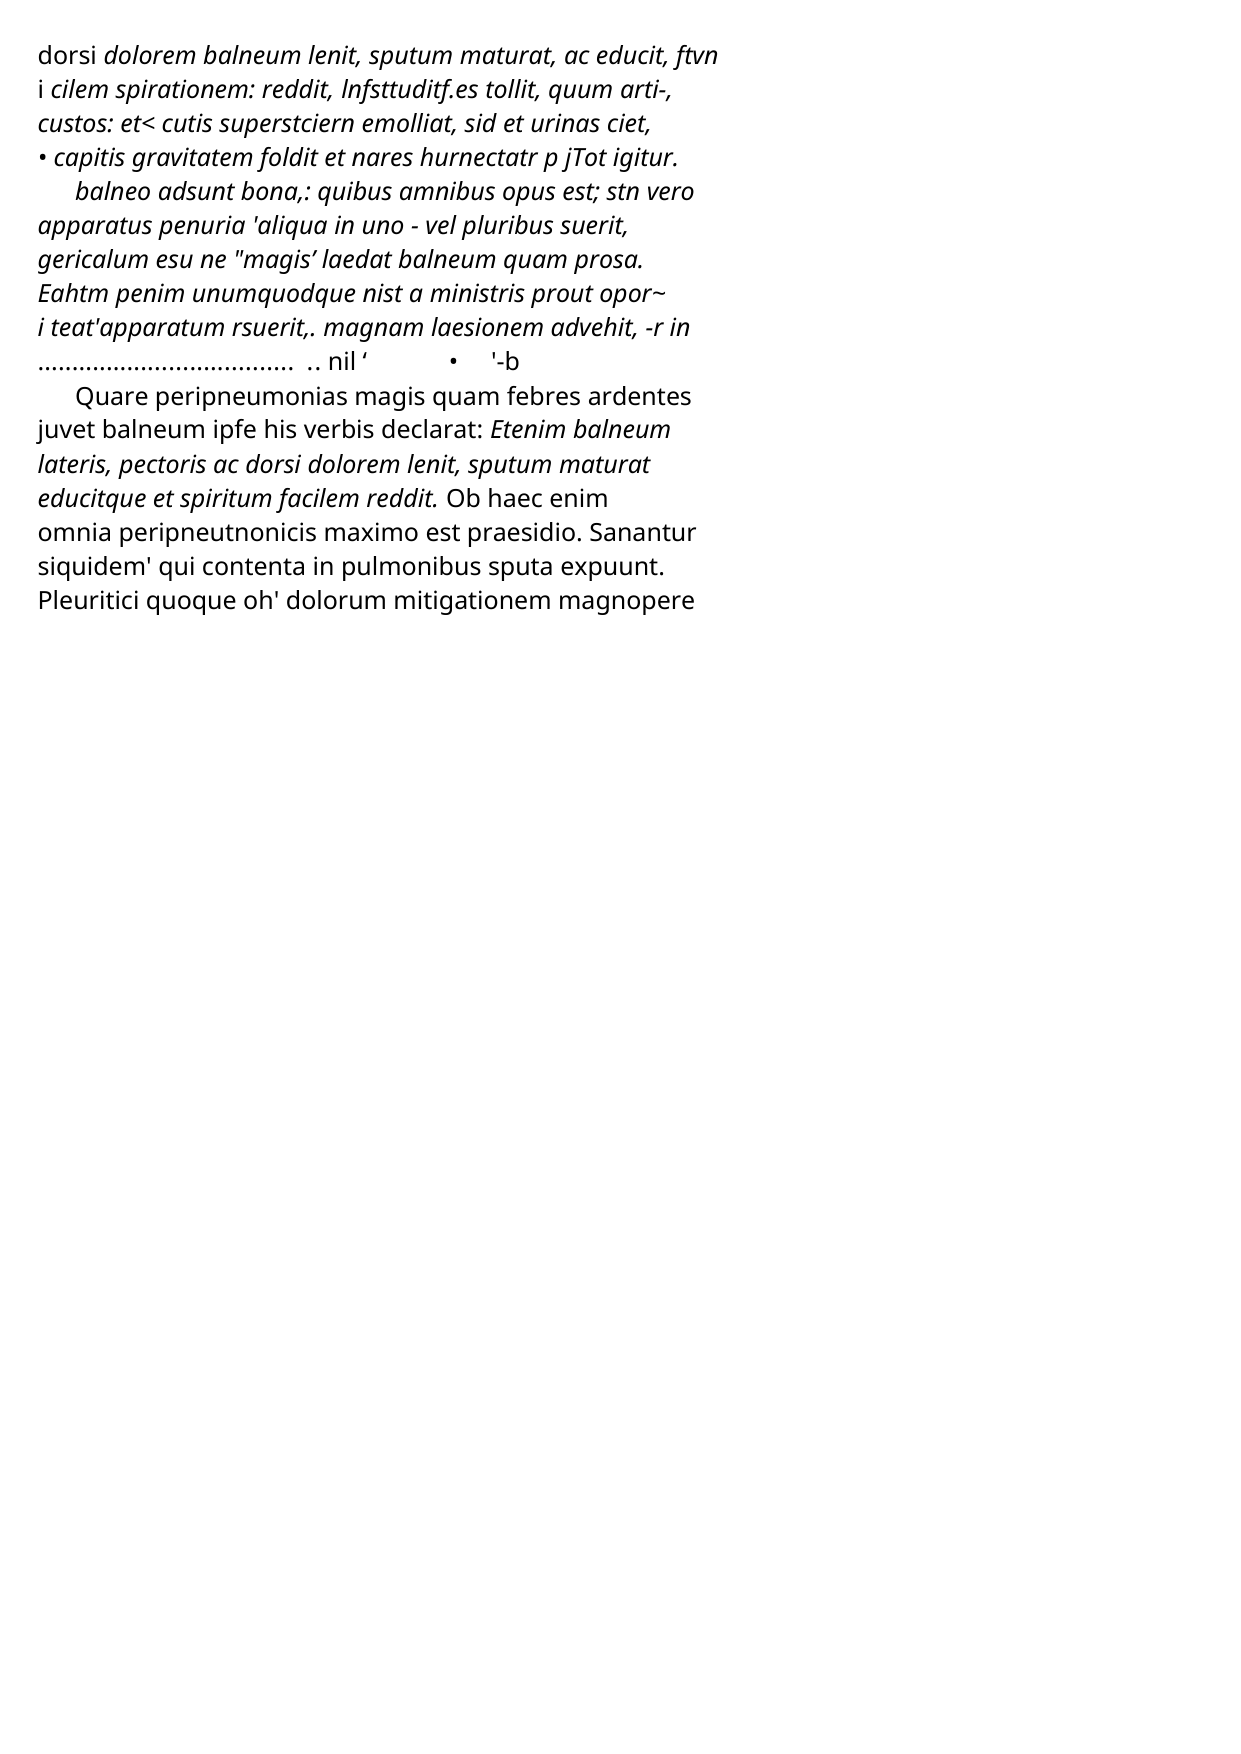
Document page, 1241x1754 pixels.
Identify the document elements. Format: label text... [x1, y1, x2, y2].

text Quare peripneumonias magis quam febres ardentes juvet balneum ipfe his verbis declarat: Etenim balneum lateris, pectoris ac dorsi dolorem lenit, sputum maturat educitque et spiritum facilem reddit. Ob haec enim omnia peripneutnonicis maximo est praesidio. Sanantur siquidem' qui contenta in pulmonibus sputa expuunt. Pleuritici quoque oh' dolorum mitigationem magnopere [37, 378, 1203, 617]
text dorsi dolorem balneum lenit, sputum maturat, ac educit, ftvn i cilem spirationem: reddit, lnfsttuditf.es tollit, quum arti-, custos: et< cutis superstciern emolliat, sid et urinas ciet, • capitis gravitatem foldit et nares hurnectatr p jTot igitur. [37, 37, 1203, 174]
text balneo adsunt bona,: quibus amnibus opus est; stn vero apparatus penuria 'aliqua in uno - vel pluribus suerit, gericalum esu ne "magis’ laedat balneum quam prosa. Eahtm penim unumquodque nist a ministris prout opor~ i teat'apparatum rsuerit,. magnam laesionem advehit, -r in nil ‘ • '-b [37, 174, 1203, 378]
